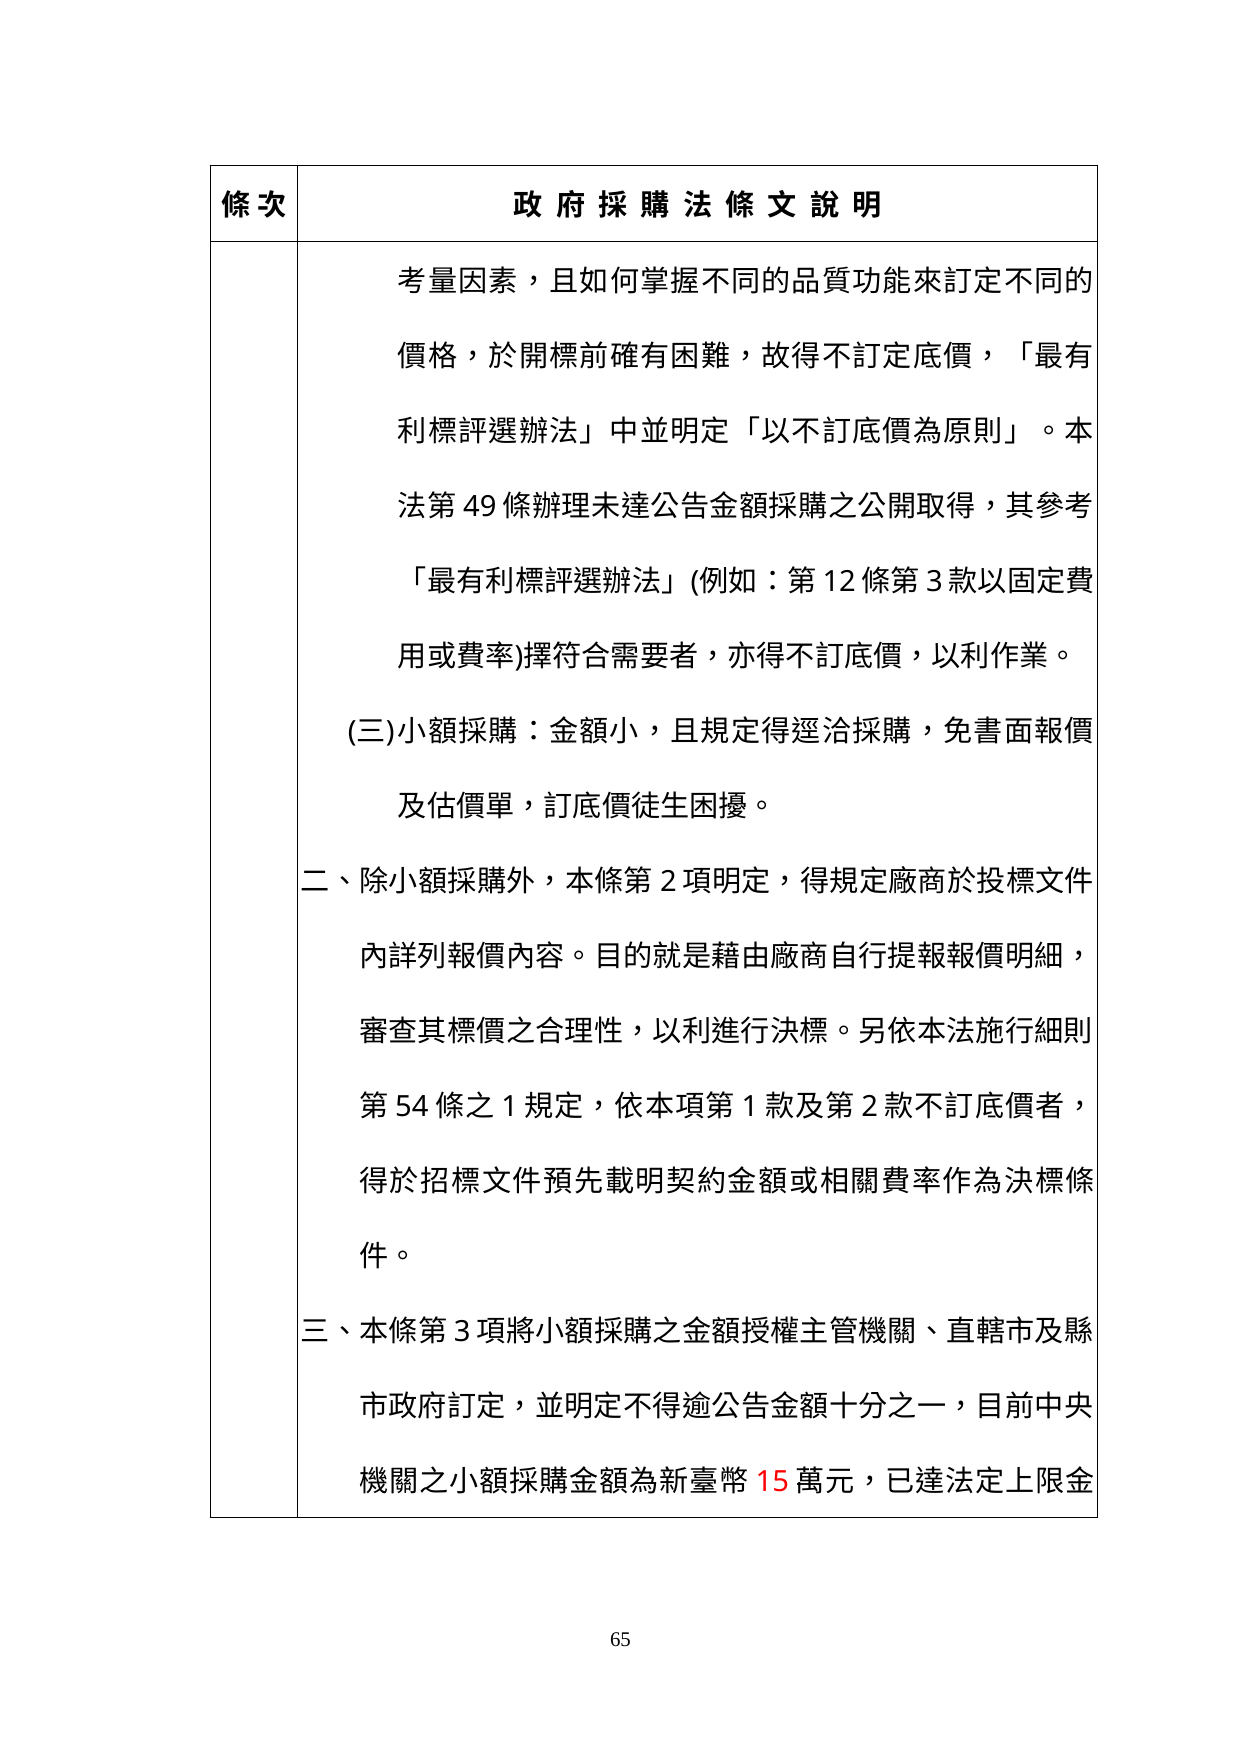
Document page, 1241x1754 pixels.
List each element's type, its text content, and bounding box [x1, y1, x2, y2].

table_cell 考量因素，且如何掌握不同的品質功能來訂定不同的價格，於開標前確有困難，故得不訂定底價，「最有利標評選辦法」中並明定「以不訂底價為原則」。本法第49條辦理未達公告金額採購之公開取得，其參考「最有利標評選辦法」(例如：第12條第3款以固定費用或費率)擇符合需要者，亦得不訂底價，以利作業。 小額採購：金額小，且規定得逕洽採購，免書面報價及估價單，訂底價徒生困擾。 二、除小額採購外，本條第2項明定，得規定廠商於投標文件內詳列報價內容。目的就是藉由廠商自行提報報價明細，審查其標價之合理性，以利進行決標。另依本法施行細則第54條之1規定，依本項第1款及第2款不訂底價者，得於招標文件預先載明契約金額或相關費率作為決標條件。 三、本條第3項將小額採購之金額授權主管機關、直轄市及縣市政府訂定，並明定不得逾公告金額十分之一，目前中央機關之小額採購金額為新臺幣15萬元，已達法定上限金 [298, 242, 1097, 1517]
table_cell [211, 242, 297, 1517]
table_header 條 次 [211, 166, 297, 241]
table_header 政 府 採 購 法 條 文 說 明 [298, 166, 1097, 241]
